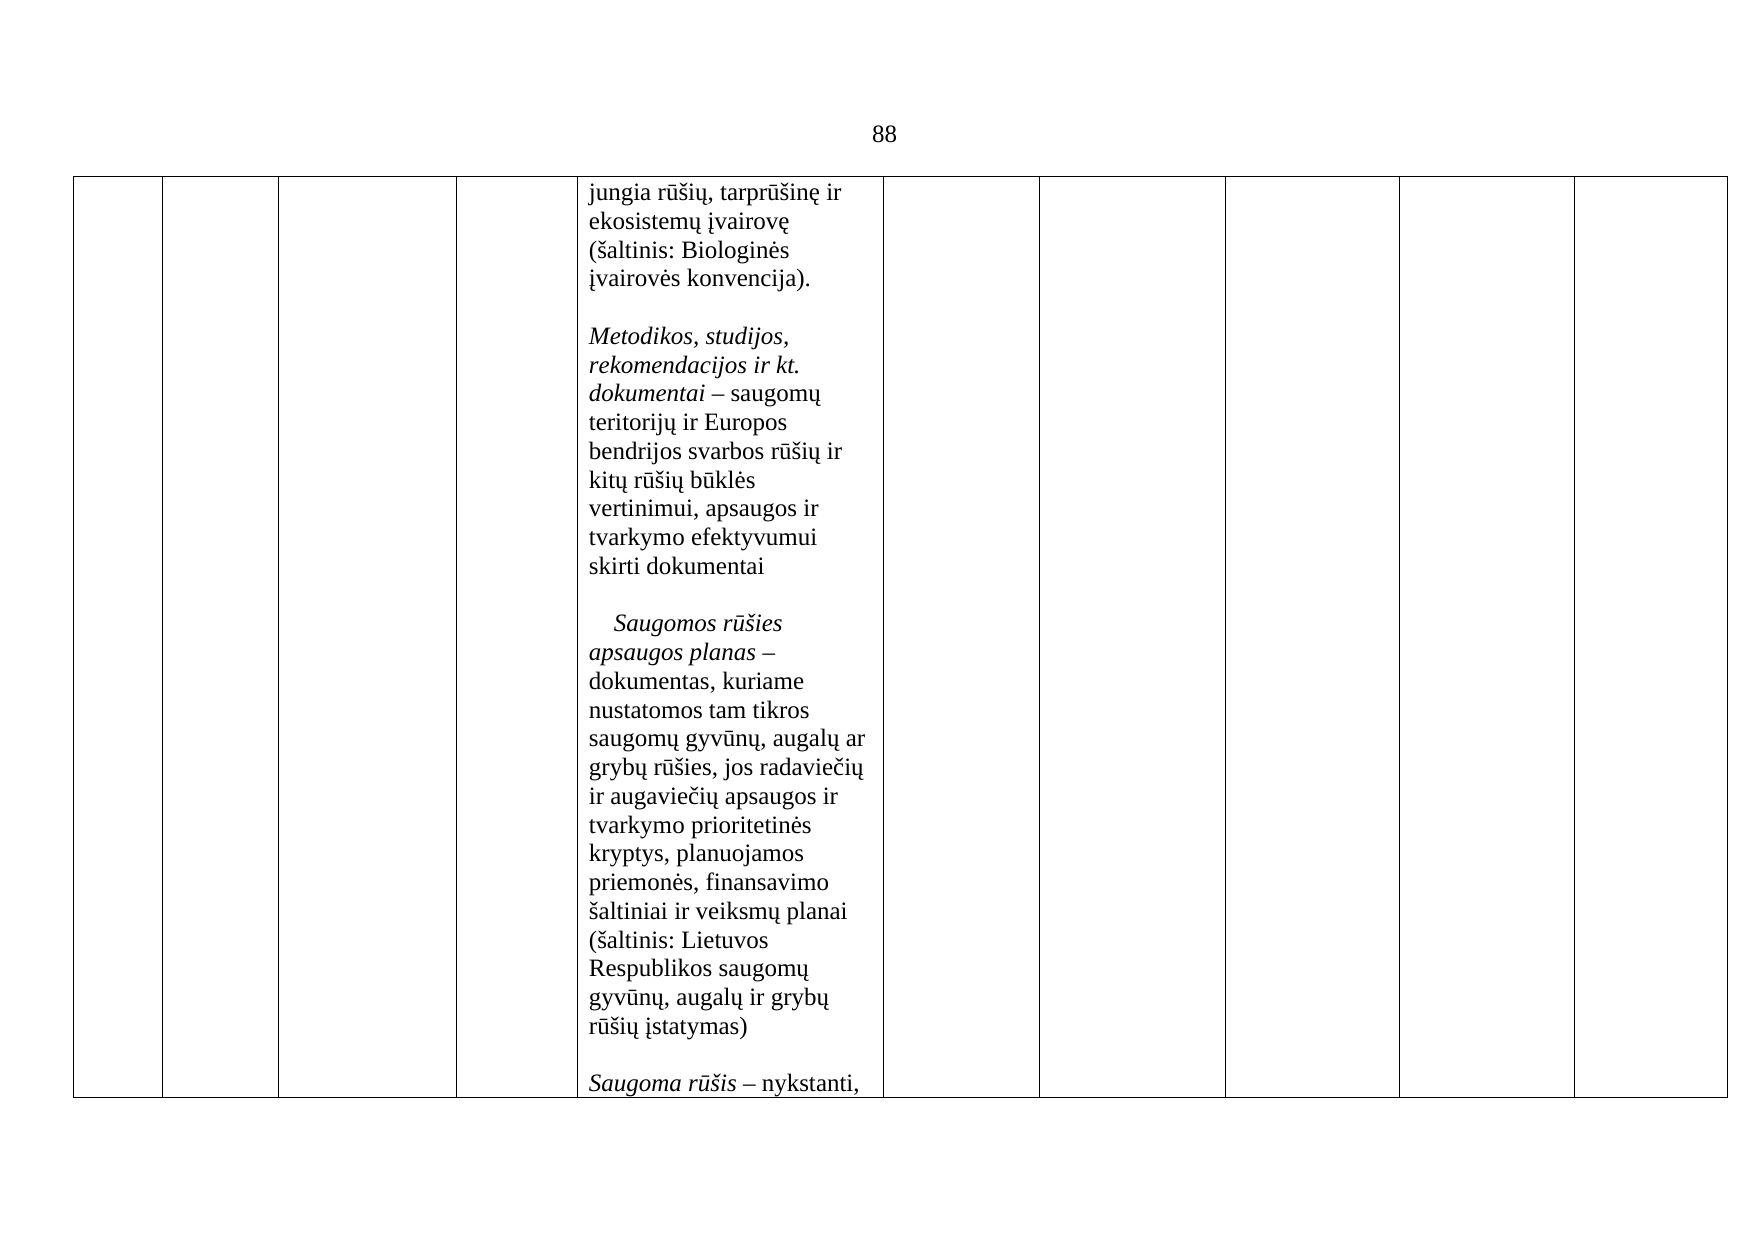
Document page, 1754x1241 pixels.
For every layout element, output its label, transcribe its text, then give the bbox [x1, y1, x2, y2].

table_cell [163, 177, 278, 1097]
table_cell [1226, 177, 1399, 1097]
table_cell [74, 177, 162, 1097]
table_cell [279, 177, 456, 1097]
table_cell [884, 177, 1039, 1097]
table_cell [1575, 177, 1727, 1097]
table_cell jungia rūšių, tarprūšinę ir ekosistemų įvairovę (šaltinis: Biologinės įvairovės konvencija). Metodikos, studijos, rekomendacijos ir kt. dokumentai – saugomų teritorijų ir Europos bendrijos svarbos rūšių ir kitų rūšių būklės vertinimui, apsaugos ir tvarkymo efektyvumui skirti dokumentai Saugomos rūšies apsaugos planas – dokumentas, kuriame nustatomos tam tikros saugomų gyvūnų, augalų ar grybų rūšies, jos radaviečių ir augaviečių apsaugos ir tvarkymo prioritetinės kryptys, planuojamos priemonės, finansavimo šaltiniai ir veiksmų planai (šaltinis: Lietuvos Respublikos saugomų gyvūnų, augalų ir grybų rūšių įstatymas) Saugoma rūšis – nykstanti, [578, 177, 883, 1097]
table_cell [1040, 177, 1225, 1097]
table_cell [1400, 177, 1574, 1097]
table_cell [457, 177, 577, 1097]
